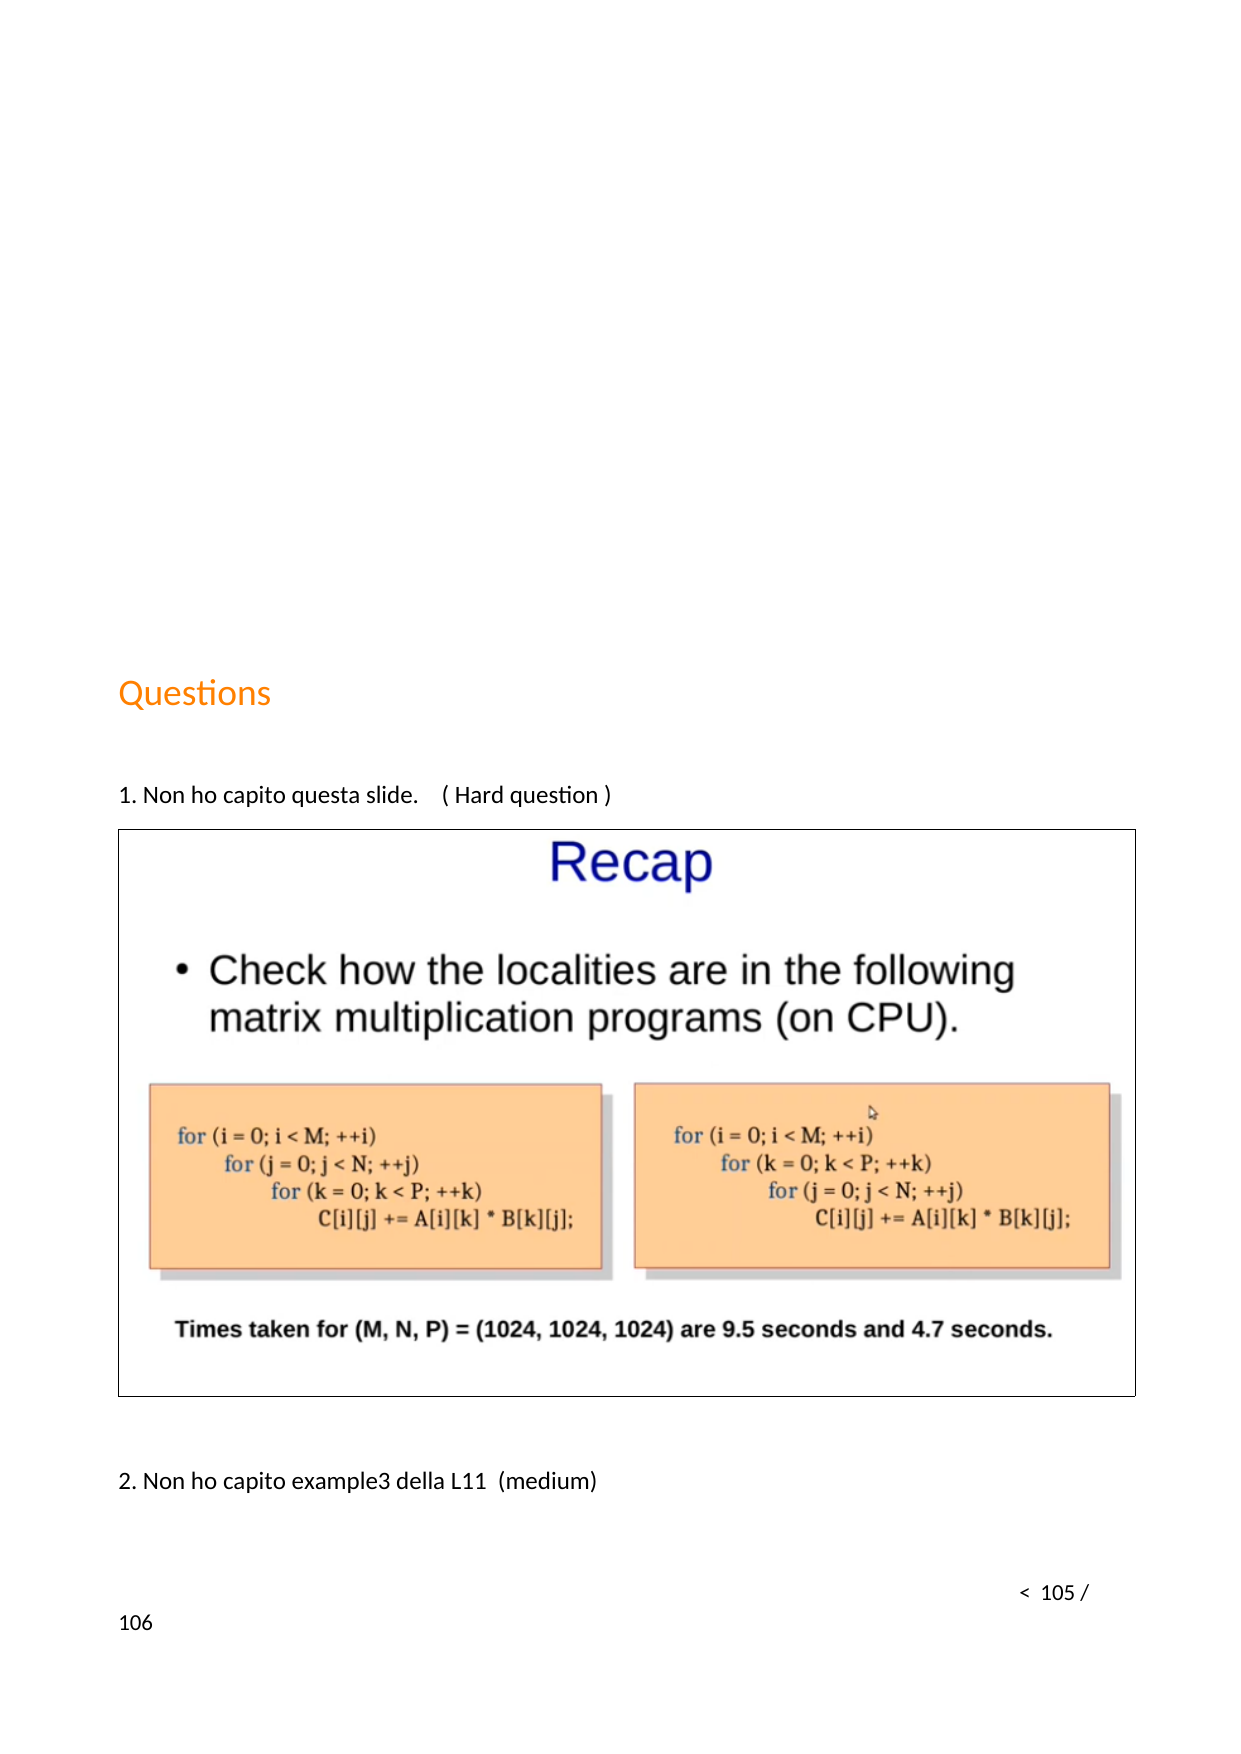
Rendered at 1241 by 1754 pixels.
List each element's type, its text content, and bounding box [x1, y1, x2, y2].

text 1. Non ho capito questa slide. ( Hard question ) [118, 779, 1122, 810]
subtitle Questions [118, 668, 1122, 714]
text 2. Non ho capito example3 della L11 (medium) [118, 1465, 1122, 1496]
picture [121, 832, 1132, 1394]
